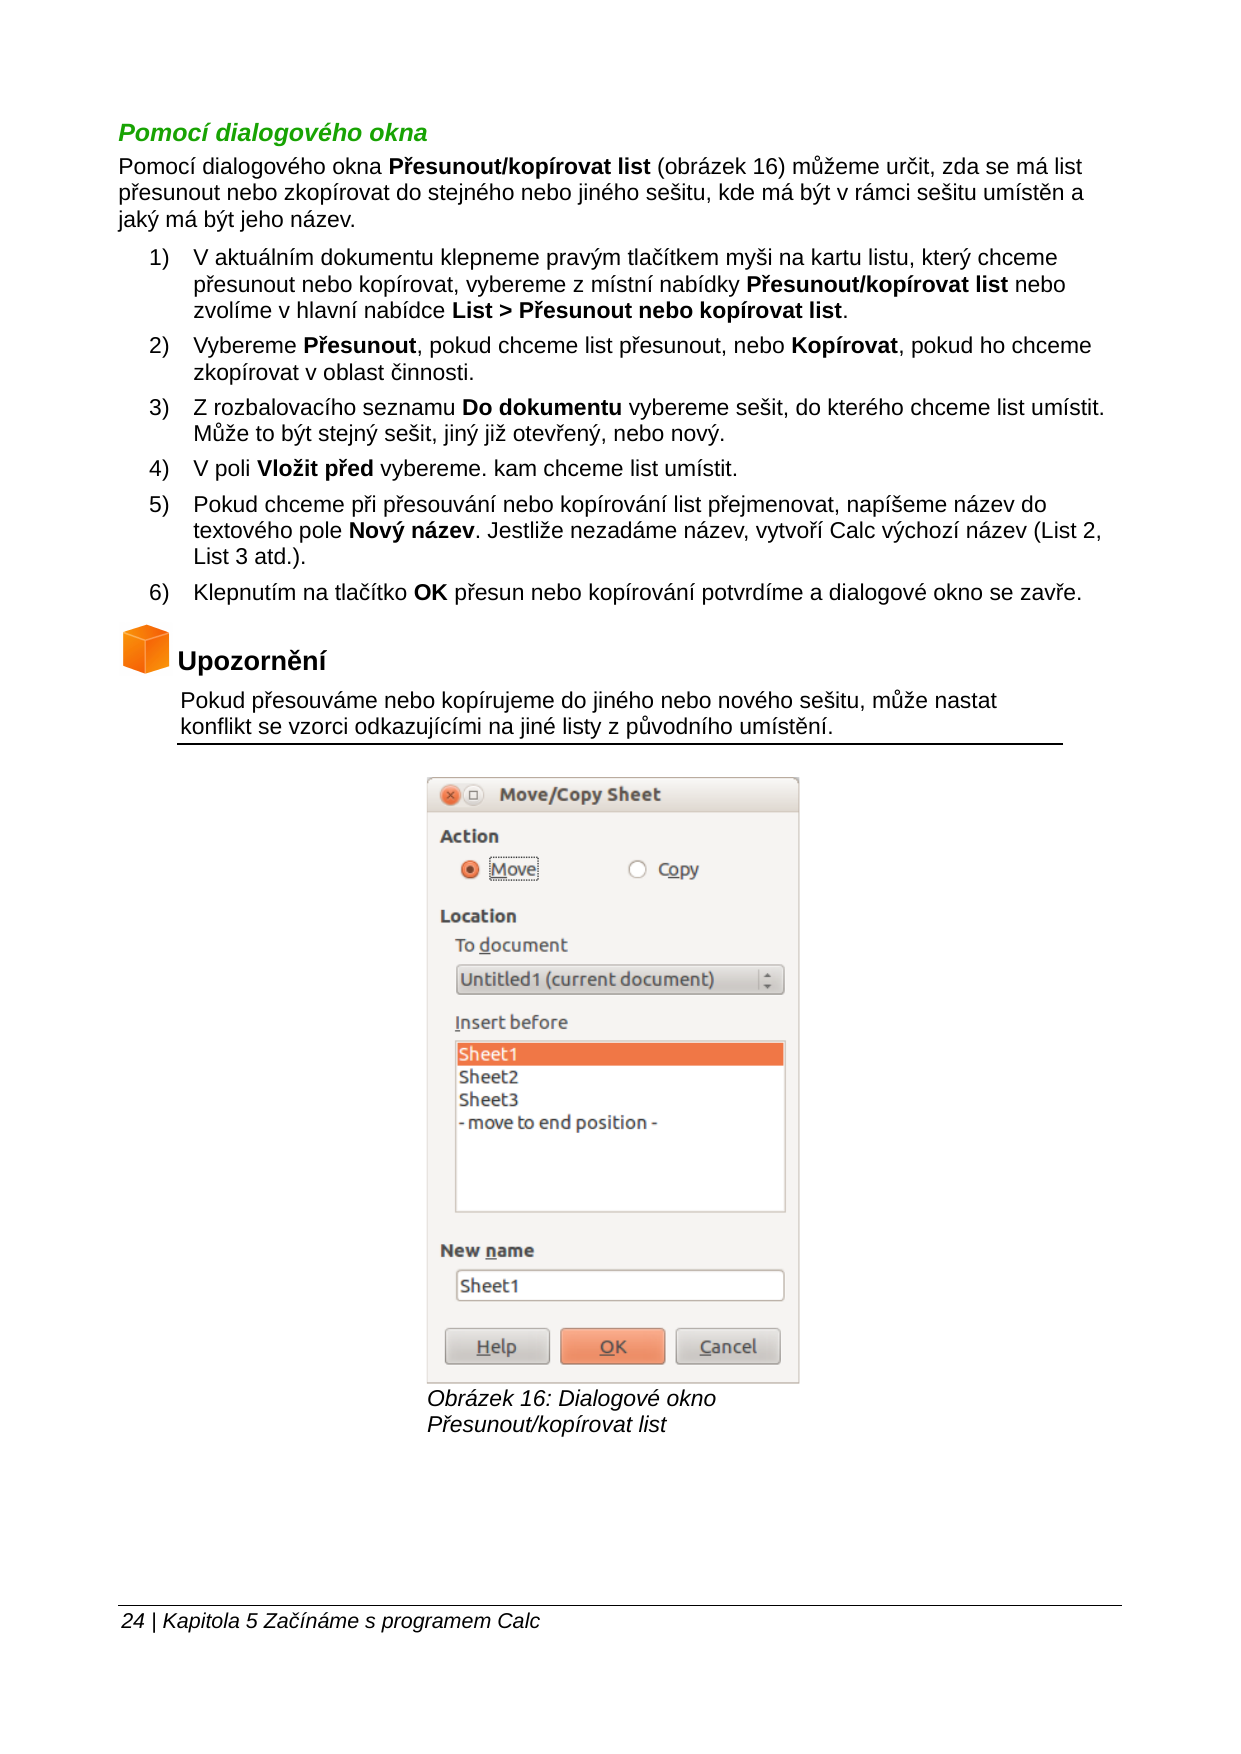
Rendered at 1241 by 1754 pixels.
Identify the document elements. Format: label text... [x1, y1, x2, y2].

picture [426, 777, 800, 1385]
list Z rozbalovacího seznamu Do dokumentu vybereme sešit, do kterého chceme list umístit. Může to být stejný sešit, jiný již otevřený, nebo nový. [169, 394, 1122, 447]
list Klepnutím na tlačítko OK přesun nebo kopírování potvrdíme a dialogové okno se zavře. [169, 578, 1122, 605]
text Pokud přesouváme nebo kopírujeme do jiného nebo nového sešitu, může nastat konflikt se vzorci odkazujícími na jiné listy z původního umístění. [177, 684, 1063, 743]
list Pomocí dialogového okna Přesunout/kopírovat list (obrázek 16) můžeme určit, zda se má list přesunout nebo zkopírovat do stejného nebo jiného sešitu, kde má být v rámci sešitu umístěn a jaký má být jeho název. [118, 153, 1122, 232]
subtitle Pomocí dialogového okna [118, 118, 1122, 147]
picture [119, 622, 173, 676]
text Obrázek 16: Dialogové okno Přesunout/kopírovat list [427, 1385, 813, 1438]
list V poli Vložit před vybereme. kam chceme list umístit. [169, 455, 1122, 482]
list Pokud chceme při přesouvání nebo kopírování list přejmenovat, napíšeme název do textového pole Nový název. Jestliže nezadáme název, vytvoří Calc výchozí název (List 2, List 3 atd.). [169, 491, 1122, 570]
list V aktuálním dokumentu klepneme pravým tlačítkem myši na kartu listu, který chceme přesunout nebo kopírovat, vybereme z místní nabídky Přesunout/kopírovat list nebo zvolíme v hlavní nabídce List > Přesunout nebo kopírovat list. [169, 244, 1122, 323]
subtitle Upozornění [118, 621, 1122, 676]
list Vybereme Přesunout, pokud chceme list přesunout, nebo Kopírovat, pokud ho chceme zkopírovat v oblast činnosti. [169, 332, 1122, 385]
